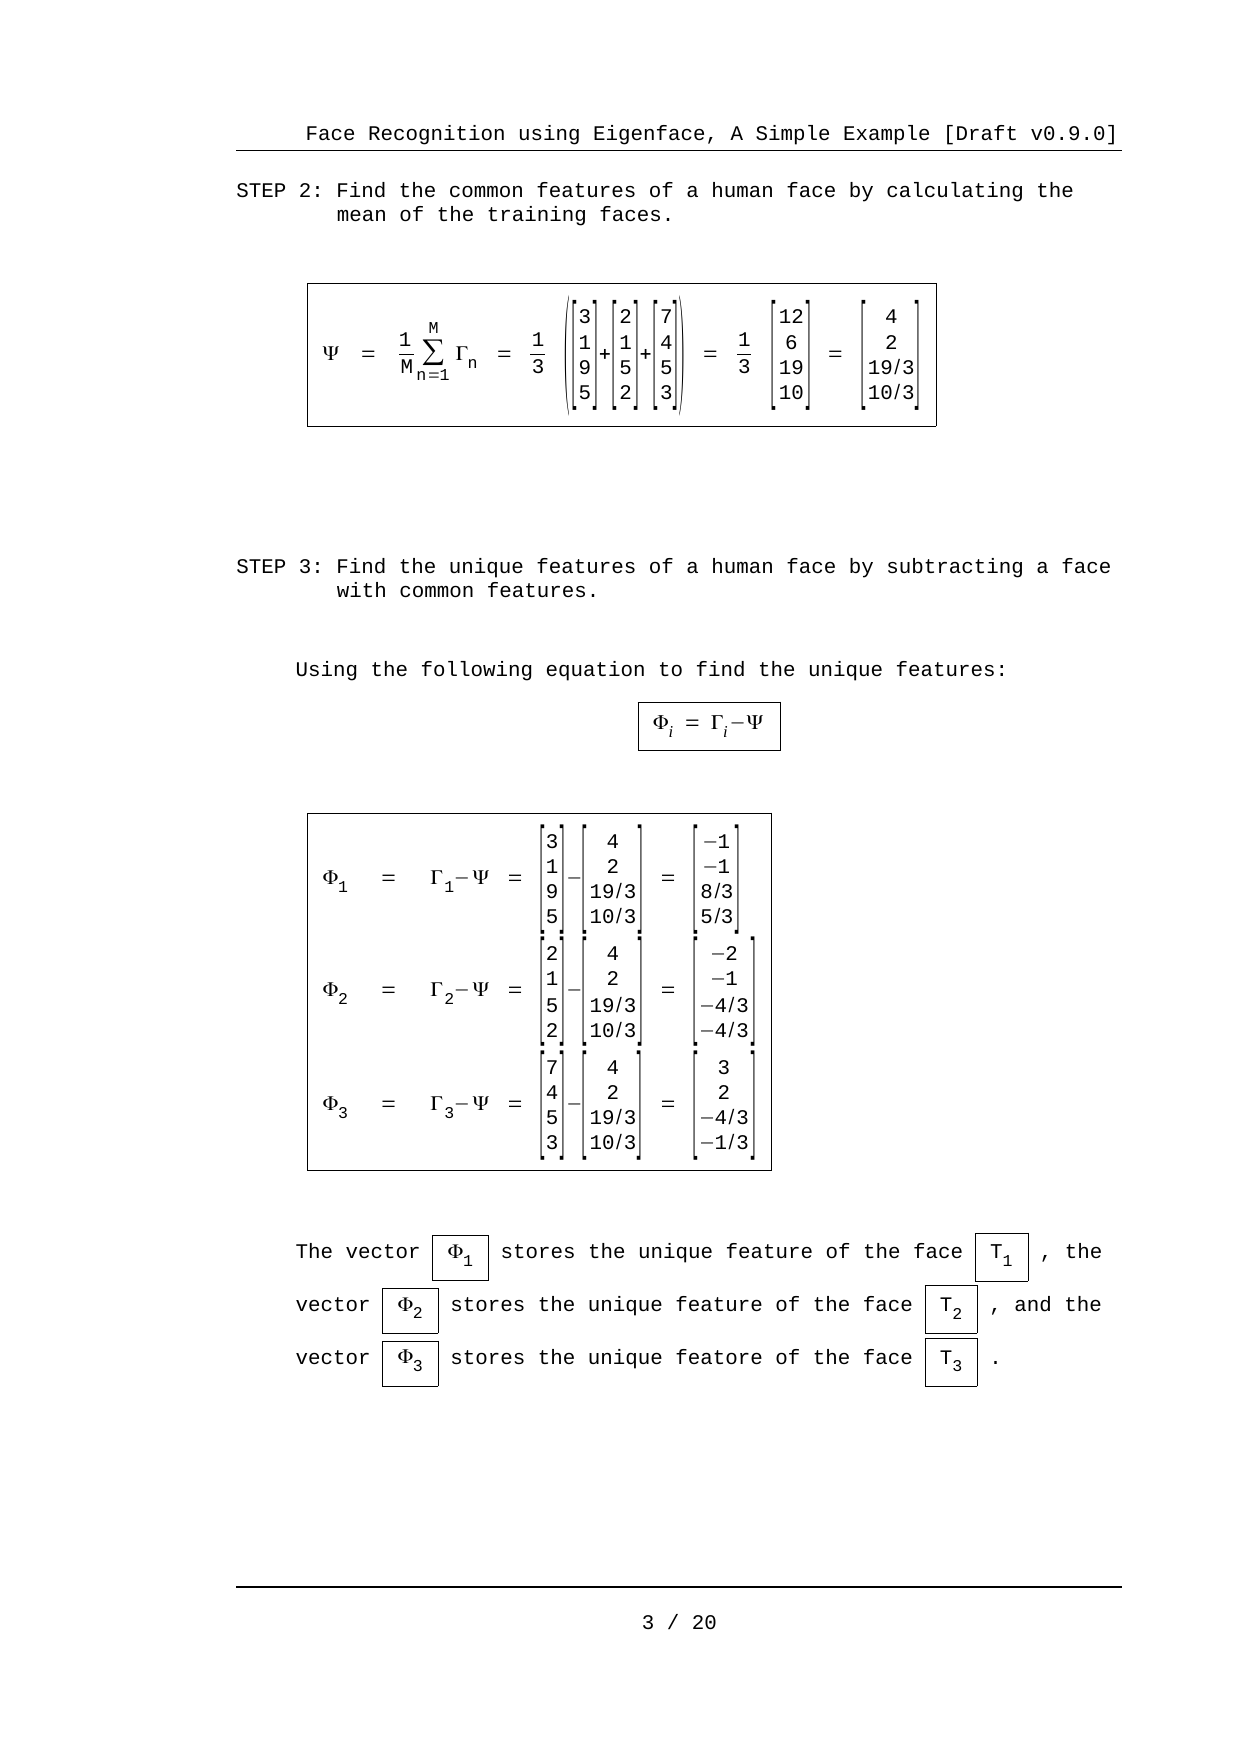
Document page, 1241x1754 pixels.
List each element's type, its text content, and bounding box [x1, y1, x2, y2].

text Using the following equation to find the unique features: [295, 659, 1122, 682]
subtitle Find the unique features of a human face by subtracting a face with common features. [236, 556, 1122, 603]
text The vectorstores the unique feature of the face, the vectorstores the unique feature of the face, and the vectorstores the unique featore of the face. [295, 1233, 1122, 1386]
subtitle Find the common features of a human face by calculating the mean of the training faces. [236, 180, 1122, 227]
